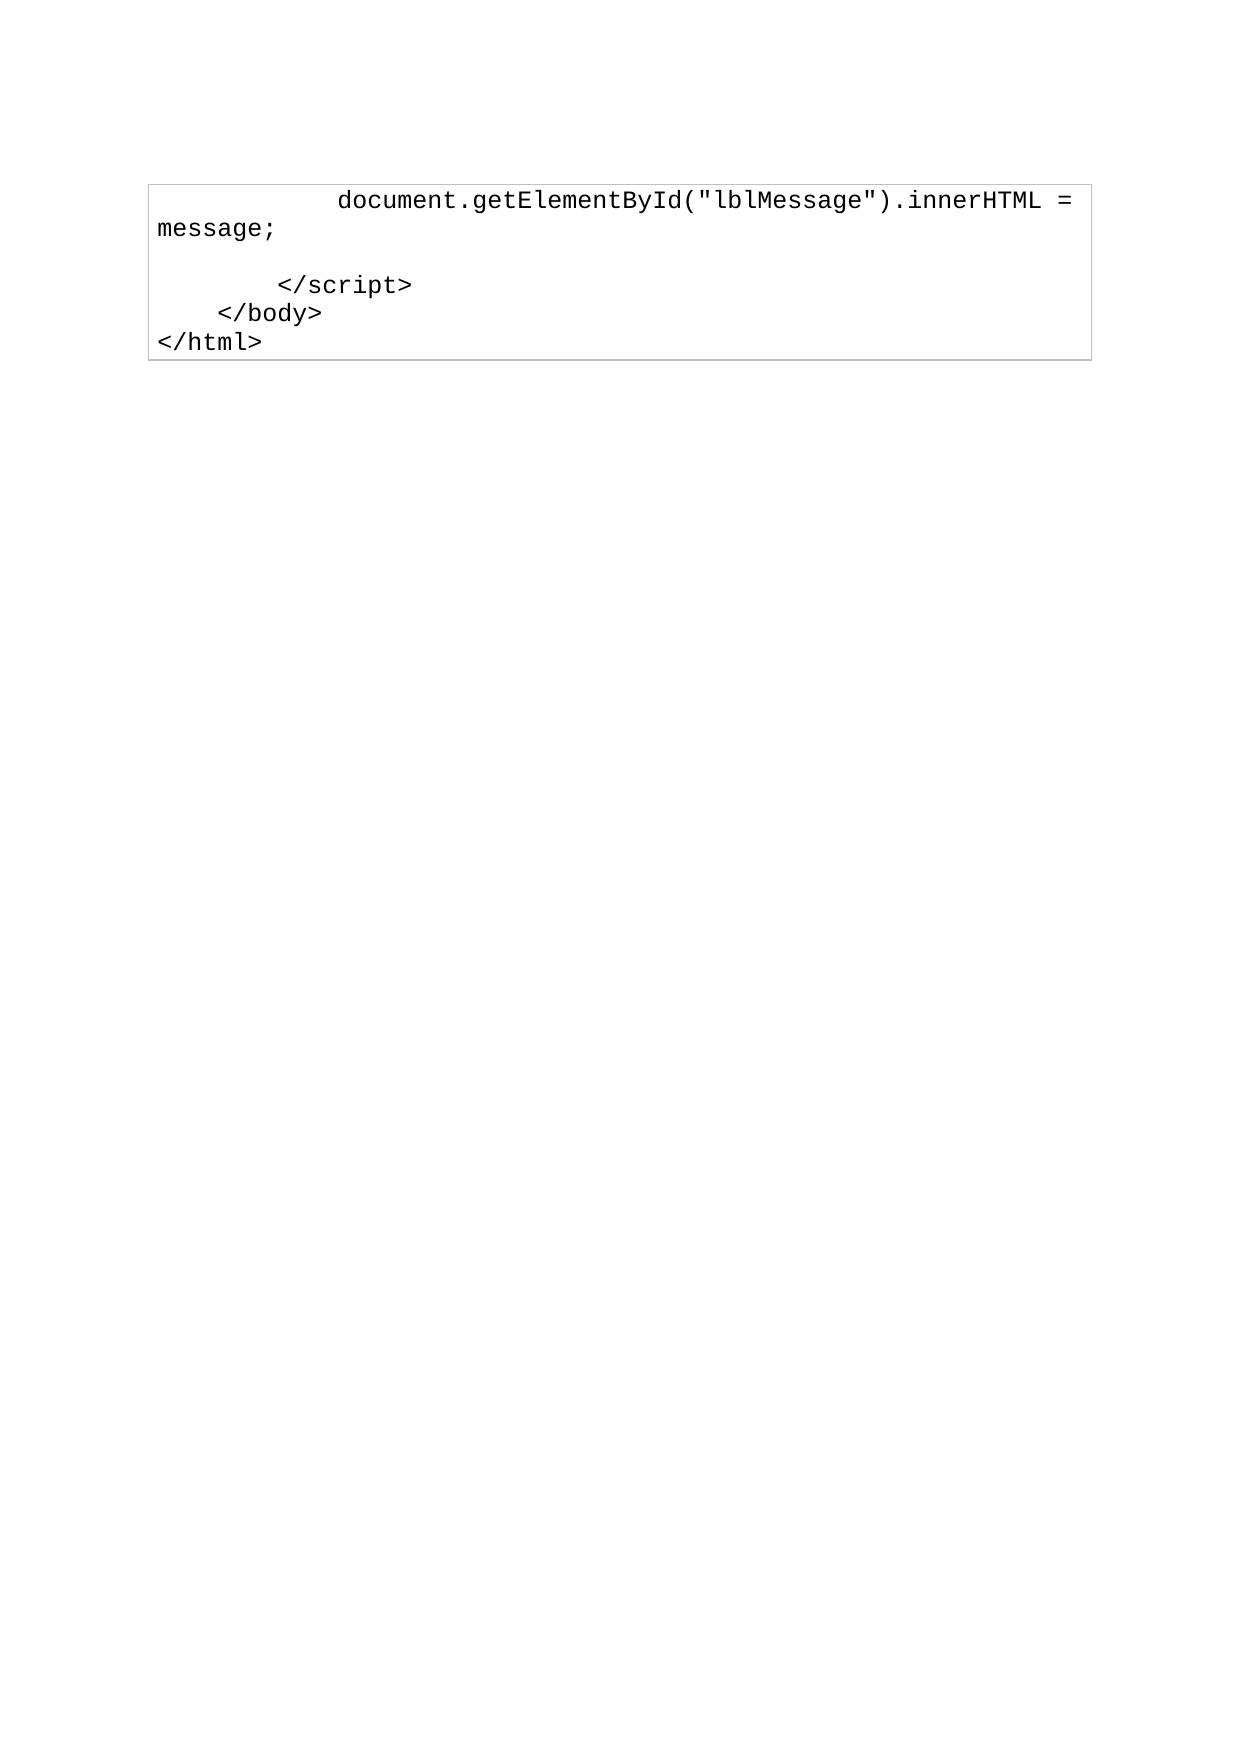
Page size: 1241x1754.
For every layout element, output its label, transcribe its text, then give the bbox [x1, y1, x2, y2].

text document.getElementById("lblMessage").innerHTML = message; [149, 185, 1091, 244]
text </script> [149, 269, 1091, 298]
text </html> [149, 326, 1091, 359]
text </body> [149, 298, 1091, 326]
